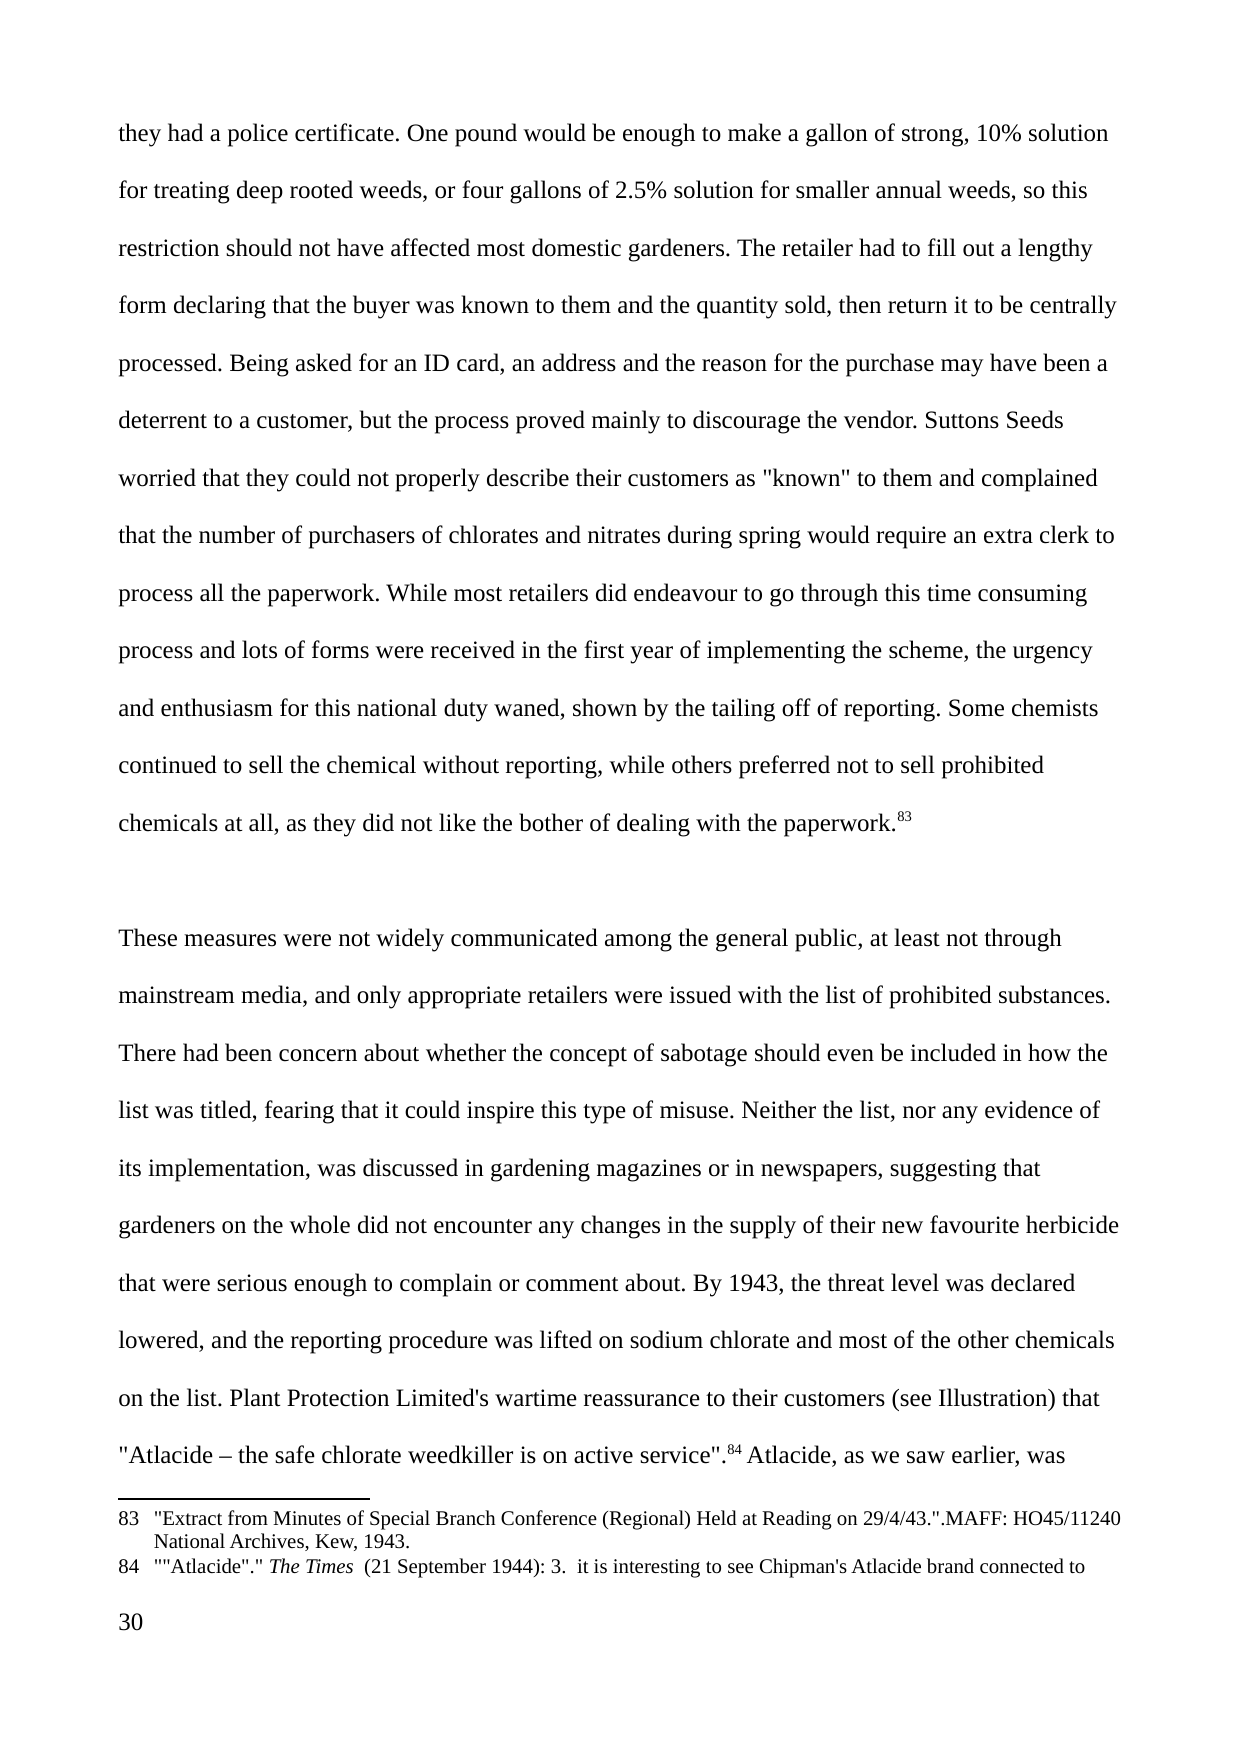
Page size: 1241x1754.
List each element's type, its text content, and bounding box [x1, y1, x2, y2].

text ""Atlacide"." The Times (21 September 1944): 3. it is interesting to see Chipman's Atlacide brand connected to [118, 1553, 1122, 1578]
text These measures were not widely communicated among the general public, at least not through mainstream media, and only appropriate retailers were issued with the list of prohibited substances. There had been concern about whether the concept of sabotage should even be included in how the list was titled, fearing that it could inspire this type of misuse. Neither the list, nor any evidence of its implementation, was discussed in gardening magazines or in newspapers, suggesting that gardeners on the whole did not encounter any changes in the supply of their new favourite herbicide that were serious enough to complain or comment about. By 1943, the threat level was declared lowered, and the reporting procedure was lifted on sodium chlorate and most of the other chemicals on the list. Plant Protection Limited's wartime reassurance to their customers (see Illustration) that "Atlacide – the safe chlorate weedkiller is on active service". Atlacide, as we saw earlier, was [118, 923, 1122, 1469]
text they had a police certificate. One pound would be enough to make a gallon of strong, 10% solution for treating deep rooted weeds, or four gallons of 2.5% solution for smaller annual weeds, so this restriction should not have affected most domestic gardeners. The retailer had to fill out a lengthy form declaring that the buyer was known to them and the quantity sold, then return it to be centrally processed. Being asked for an ID card, an address and the reason for the purchase may have been a deterrent to a customer, but the process proved mainly to discourage the vendor. Suttons Seeds worried that they could not properly describe their customers as "known" to them and complained that the number of purchasers of chlorates and nitrates during spring would require an extra clerk to process all the paperwork. While most retailers did endeavour to go through this time consuming process and lots of forms were received in the first year of implementing the scheme, the urgency and enthusiasm for this national duty waned, shown by the tailing off of reporting. Some chemists continued to sell the chemical without reporting, while others preferred not to sell prohibited chemicals at all, as they did not like the bother of dealing with the paperwork. [118, 118, 1122, 837]
text "Extract from Minutes of Special Branch Conference (Regional) Held at Reading on 29/4/43.".MAFF: HO45/11240 National Archives, Kew, 1943. [118, 1505, 1122, 1553]
